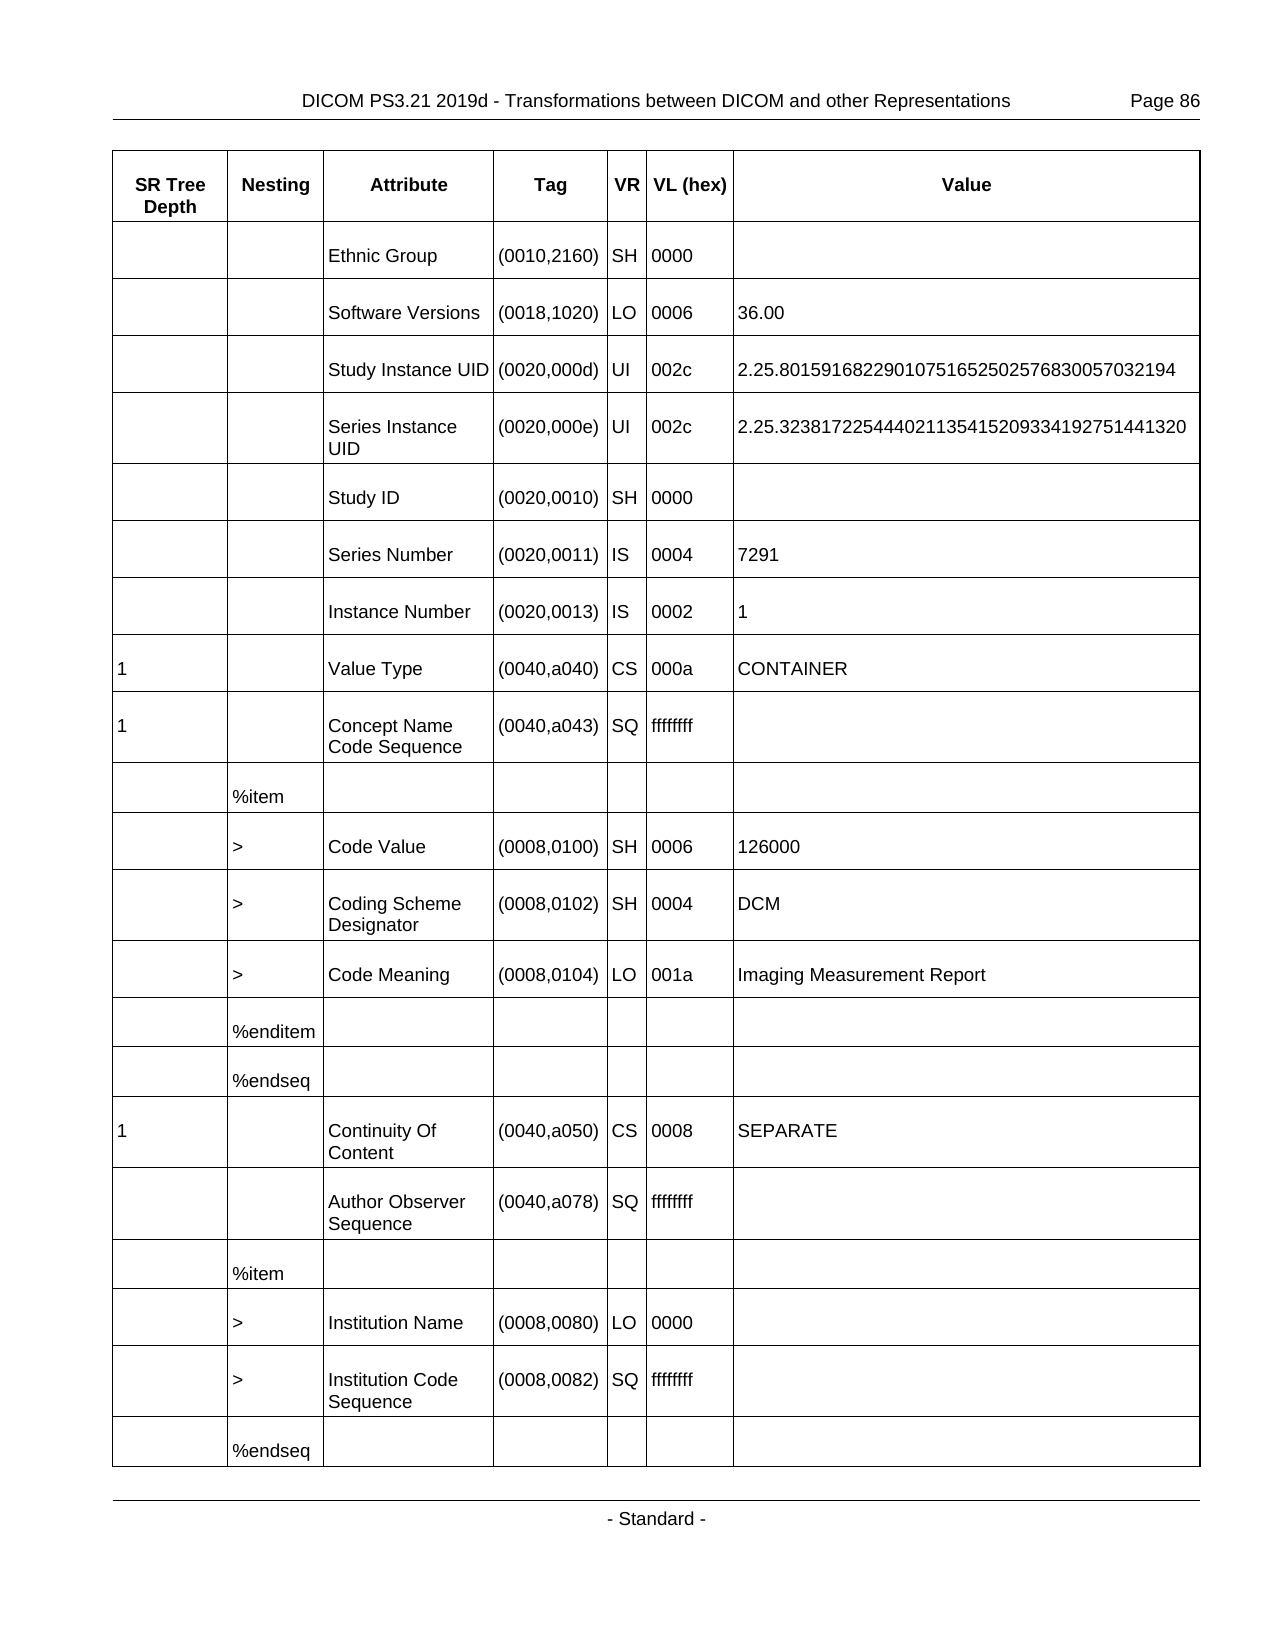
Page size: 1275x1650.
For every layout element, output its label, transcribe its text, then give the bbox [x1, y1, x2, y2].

table_cell [734, 692, 1199, 762]
table_cell [734, 763, 1199, 812]
table_cell %endseq [228, 1047, 323, 1096]
table_cell [324, 1240, 493, 1288]
table_cell SH [608, 464, 646, 520]
table_cell [113, 1289, 227, 1345]
table_cell Code Meaning [324, 941, 493, 997]
table_cell SQ [608, 692, 646, 762]
table_cell [228, 1168, 323, 1238]
table_cell (0008,0082) [494, 1346, 607, 1416]
table_cell 0008 [647, 1097, 733, 1167]
table_cell > [228, 1346, 323, 1416]
table_cell %endseq [228, 1417, 323, 1466]
table_cell [608, 763, 646, 812]
table_cell UI [608, 393, 646, 463]
table_cell [113, 998, 227, 1046]
table_cell 1 [734, 578, 1199, 634]
table_cell 0000 [647, 1289, 733, 1345]
table_cell [113, 870, 227, 940]
table_cell [734, 1168, 1199, 1238]
table_cell IS [608, 521, 646, 577]
table_cell [608, 998, 646, 1046]
table_cell UI [608, 336, 646, 392]
table_cell (0020,0011) [494, 521, 607, 577]
table_cell [228, 1097, 323, 1167]
table_cell [113, 1417, 227, 1466]
table_cell CS [608, 635, 646, 691]
table_header Attribute [324, 151, 493, 221]
table_cell [228, 692, 323, 762]
table_cell (0040,a040) [494, 635, 607, 691]
table_header Tag [494, 151, 607, 221]
table_cell (0040,a078) [494, 1168, 607, 1238]
table_cell (0020,0013) [494, 578, 607, 634]
table_cell [113, 1240, 227, 1288]
table_cell [324, 1047, 493, 1096]
table_cell [647, 763, 733, 812]
table_cell ffffffff [647, 1168, 733, 1238]
table_cell (0020,000e) [494, 393, 607, 463]
table_cell (0008,0080) [494, 1289, 607, 1345]
table_cell %item [228, 763, 323, 812]
table_cell [113, 279, 227, 335]
table_cell 0000 [647, 464, 733, 520]
table_cell Series Instance UID [324, 393, 493, 463]
table_cell [228, 464, 323, 520]
table_cell 0006 [647, 279, 733, 335]
table_cell SH [608, 870, 646, 940]
table_cell [228, 336, 323, 392]
table_cell 2.25.323817225444021135415209334192751441320 [734, 393, 1199, 463]
table_cell [734, 1346, 1199, 1416]
table_cell [113, 1168, 227, 1238]
table_cell [113, 813, 227, 868]
table_cell SEPARATE [734, 1097, 1199, 1167]
table_cell [734, 998, 1199, 1046]
table_cell [113, 1346, 227, 1416]
table_cell LO [608, 1289, 646, 1345]
table_cell CONTAINER [734, 635, 1199, 691]
table_cell ffffffff [647, 692, 733, 762]
table_cell (0040,a043) [494, 692, 607, 762]
table_cell [113, 763, 227, 812]
table_cell [113, 222, 227, 278]
table_cell 126000 [734, 813, 1199, 868]
table_cell [494, 1047, 607, 1096]
table_cell (0020,000d) [494, 336, 607, 392]
table_cell Institution Code Sequence [324, 1346, 493, 1416]
table_cell 0004 [647, 870, 733, 940]
table_header VL (hex) [647, 151, 733, 221]
table_cell %item [228, 1240, 323, 1288]
table_cell Value Type [324, 635, 493, 691]
table_cell [647, 1417, 733, 1466]
table_cell 1 [113, 635, 227, 691]
table_cell (0040,a050) [494, 1097, 607, 1167]
table_cell (0008,0102) [494, 870, 607, 940]
table_cell SQ [608, 1168, 646, 1238]
table_header Value [734, 151, 1199, 221]
table_cell ffffffff [647, 1346, 733, 1416]
table_cell [228, 521, 323, 577]
table_cell > [228, 870, 323, 940]
table_cell 7291 [734, 521, 1199, 577]
table_cell > [228, 1289, 323, 1345]
table_cell Study ID [324, 464, 493, 520]
table_cell Series Number [324, 521, 493, 577]
table_cell SQ [608, 1346, 646, 1416]
table_cell Continuity Of Content [324, 1097, 493, 1167]
table_cell Ethnic Group [324, 222, 493, 278]
table_cell 36.00 [734, 279, 1199, 335]
table_cell 0000 [647, 222, 733, 278]
table_cell [608, 1417, 646, 1466]
table_cell [734, 1240, 1199, 1288]
table_cell IS [608, 578, 646, 634]
table_cell [113, 578, 227, 634]
table_cell 002c [647, 393, 733, 463]
table_cell Imaging Measurement Report [734, 941, 1199, 997]
table_cell > [228, 813, 323, 868]
table_cell [494, 998, 607, 1046]
table_cell SH [608, 222, 646, 278]
table_cell [228, 393, 323, 463]
table_header VR [608, 151, 646, 221]
table_cell [113, 464, 227, 520]
table_cell [113, 941, 227, 997]
table_cell 0006 [647, 813, 733, 868]
table_cell [734, 1047, 1199, 1096]
table_cell [734, 1289, 1199, 1345]
table_cell [647, 998, 733, 1046]
table_cell Software Versions [324, 279, 493, 335]
table_cell [113, 393, 227, 463]
table_cell [608, 1240, 646, 1288]
table_cell LO [608, 279, 646, 335]
table_cell [734, 222, 1199, 278]
table_cell Study Instance UID [324, 336, 493, 392]
table_cell [494, 1240, 607, 1288]
table_cell [734, 1417, 1199, 1466]
table_cell [494, 1417, 607, 1466]
table_cell (0018,1020) [494, 279, 607, 335]
table_cell Institution Name [324, 1289, 493, 1345]
table_cell (0020,0010) [494, 464, 607, 520]
table_cell [734, 464, 1199, 520]
table_header Nesting [228, 151, 323, 221]
table_cell %enditem [228, 998, 323, 1046]
table_cell (0008,0100) [494, 813, 607, 868]
table_cell 2.25.80159168229010751652502576830057032194 [734, 336, 1199, 392]
table_cell [113, 521, 227, 577]
table_cell DCM [734, 870, 1199, 940]
table_cell [608, 1047, 646, 1096]
table_cell > [228, 941, 323, 997]
table_cell 000a [647, 635, 733, 691]
table_cell [113, 1047, 227, 1096]
table_cell LO [608, 941, 646, 997]
table_cell CS [608, 1097, 646, 1167]
table_cell SH [608, 813, 646, 868]
table_cell [324, 1417, 493, 1466]
table_cell 0004 [647, 521, 733, 577]
table_cell [647, 1047, 733, 1096]
table_cell [113, 336, 227, 392]
table_cell [228, 222, 323, 278]
table_cell Instance Number [324, 578, 493, 634]
table_cell [228, 635, 323, 691]
table_header SR Tree Depth [113, 151, 227, 221]
table_cell [228, 279, 323, 335]
table_cell Author Observer Sequence [324, 1168, 493, 1238]
table_cell 002c [647, 336, 733, 392]
table_cell [324, 763, 493, 812]
table_cell [494, 763, 607, 812]
table_cell 1 [113, 1097, 227, 1167]
table_cell Concept Name Code Sequence [324, 692, 493, 762]
table_cell [228, 578, 323, 634]
table_cell Coding Scheme Designator [324, 870, 493, 940]
table_cell (0010,2160) [494, 222, 607, 278]
table_cell (0008,0104) [494, 941, 607, 997]
table_cell 0002 [647, 578, 733, 634]
table_cell [324, 998, 493, 1046]
table_cell Code Value [324, 813, 493, 868]
table_cell [647, 1240, 733, 1288]
table_cell 1 [113, 692, 227, 762]
table_cell 001a [647, 941, 733, 997]
